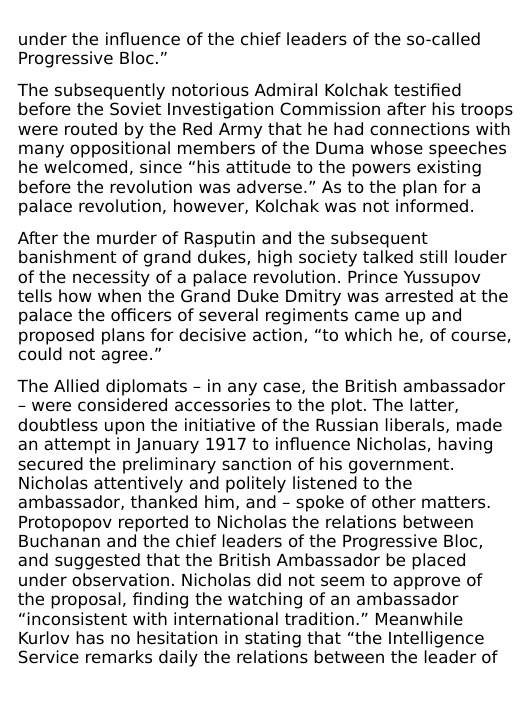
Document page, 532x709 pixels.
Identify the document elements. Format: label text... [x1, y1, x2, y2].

text After the murder of Rasputin and the subsequent banishment of grand dukes, high society talked still louder of the necessity of a palace revolution. Prince Yussupov tells how when the Grand Duke Dmitry was arrested at the palace the officers of several regiments came up and proposed plans for decisive action, “to which he, of course, could not agree.” [18, 229, 514, 364]
text The Allied diplomats – in any case, the British ambassador – were considered accessories to the plot. The latter, doubtless upon the initiative of the Russian liberals, made an attempt in January 1917 to influence Nicholas, having secured the preliminary sanction of his government. Nicholas attentively and politely listened to the ambassador, thanked him, and – spoke of other matters. Protopopov reported to Nicholas the relations between Buchanan and the chief leaders of the Progressive Bloc, and suggested that the British Ambassador be placed under observation. Nicholas did not seem to approve of the proposal, finding the watching of an ambassador “inconsistent with international tradition.” Meanwhile Kurlov has no hesitation in stating that “the Intelligence Service remarks daily the relations between the leader of [18, 377, 514, 668]
text The subsequently notorious Admiral Kolchak testified before the Soviet Investigation Commission after his troops were routed by the Red Army that he had connections with many oppositional members of the Duma whose speeches he welcomed, since “his attitude to the powers existing before the revolution was adverse.” As to the plan for a palace revolution, however, Kolchak was not informed. [18, 81, 514, 216]
text under the influence of the chief leaders of the so-called Progressive Bloc.” [18, 29, 514, 68]
